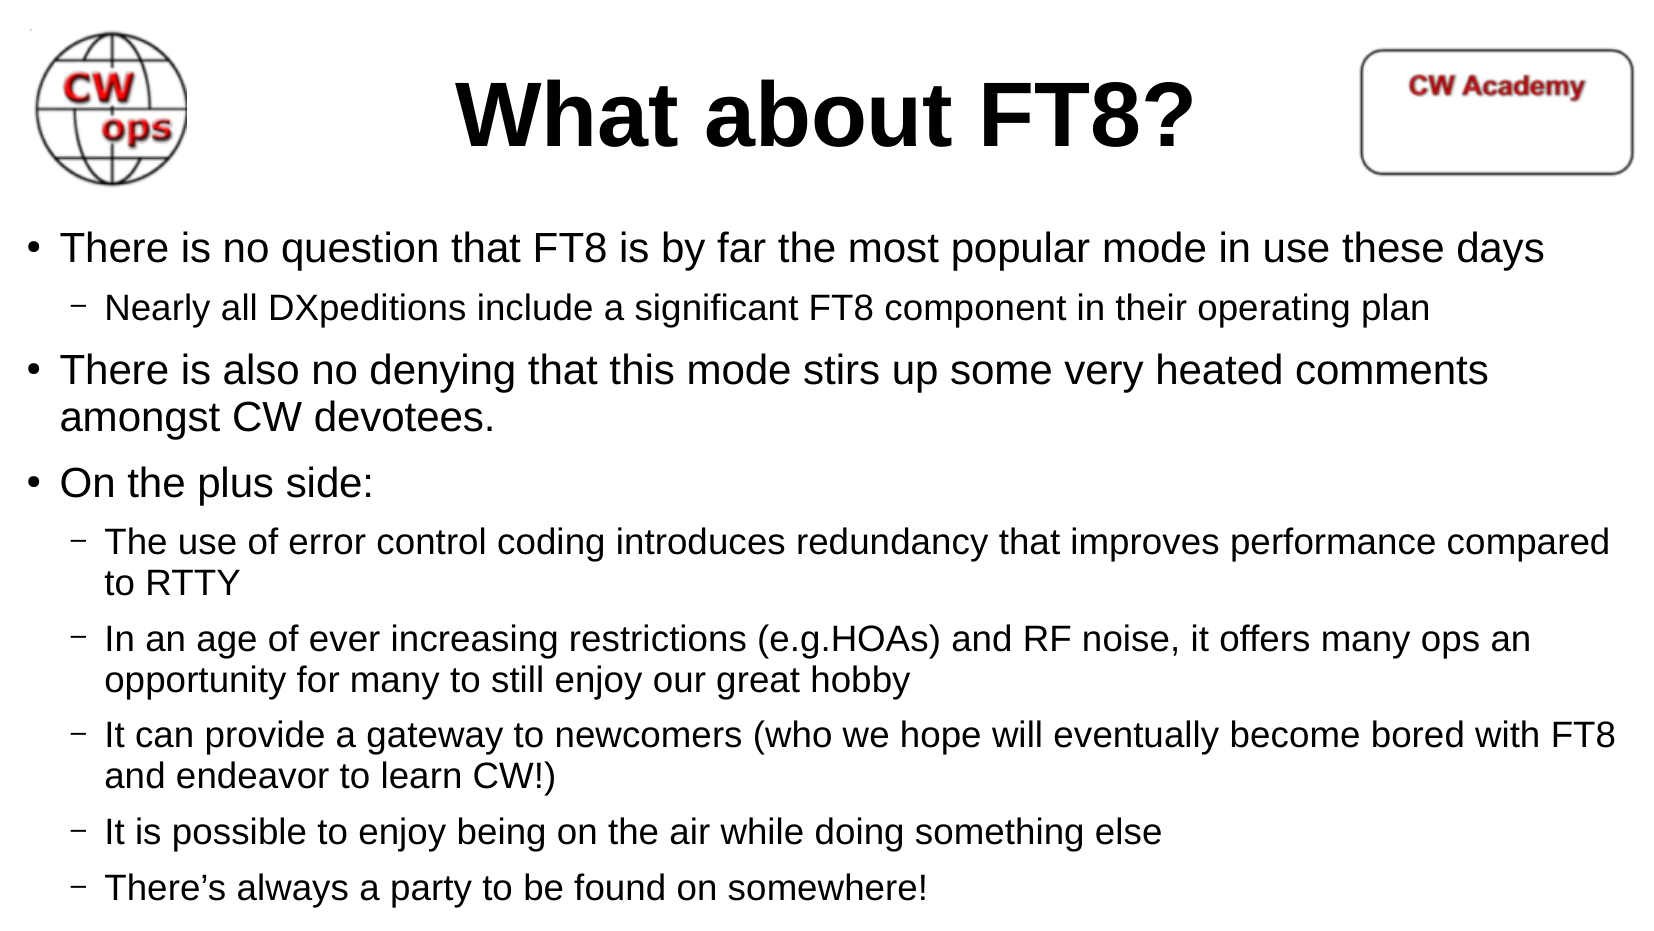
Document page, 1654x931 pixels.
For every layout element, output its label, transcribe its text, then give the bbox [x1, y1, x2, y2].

title What about FT8? [82, 37, 1571, 193]
picture [1571, 37, 1640, 186]
list There is no question that FT8 is by far the most popular mode in use these days Nearly all DXpeditions include a significant FT8 component in their operating plan There is also no denying that this mode stirs up some very heated comments amongst CW devotees. On the plus side: The use of error control coding introduces redundancy that improves performance compared to RTTY In an age of ever increasing restrictions (e.g.HOAs) and RF noise, it offers many ops an opportunity for many to still enjoy our great hobby It can provide a gateway to newcomers (who we hope will eventually become bored with FT8 and endeavor to learn CW!) It is possible to enjoy being on the air while doing something else There’s always a party to be found on somewhere! [15, 225, 1621, 915]
picture [30, 29, 187, 194]
